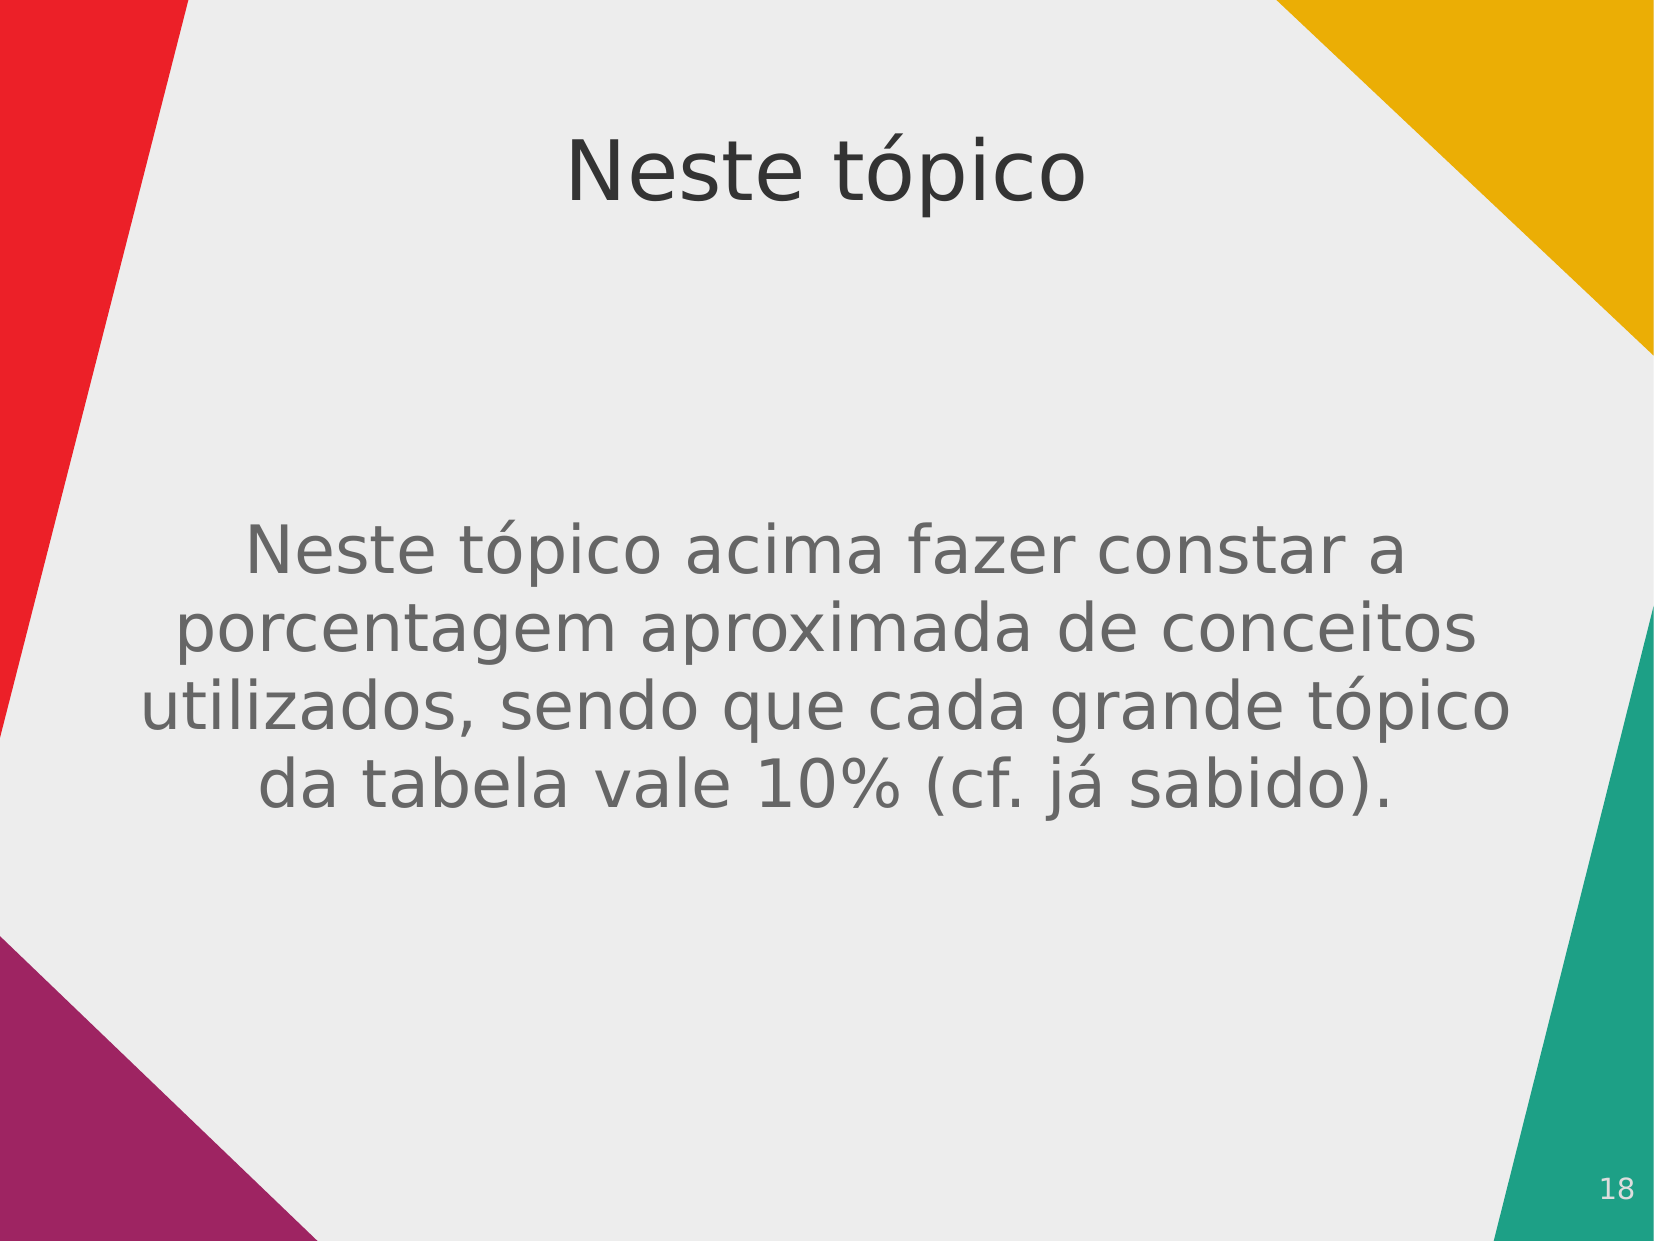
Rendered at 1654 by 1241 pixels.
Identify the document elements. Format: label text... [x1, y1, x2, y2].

subtitle Neste tópico acima fazer constar a porcentagem aproximada de conceitos utilizados, sendo que cada grande tópico da tabela vale 10% (cf. já sabido). [114, 302, 1539, 1033]
title Neste tópico [114, 73, 1539, 271]
